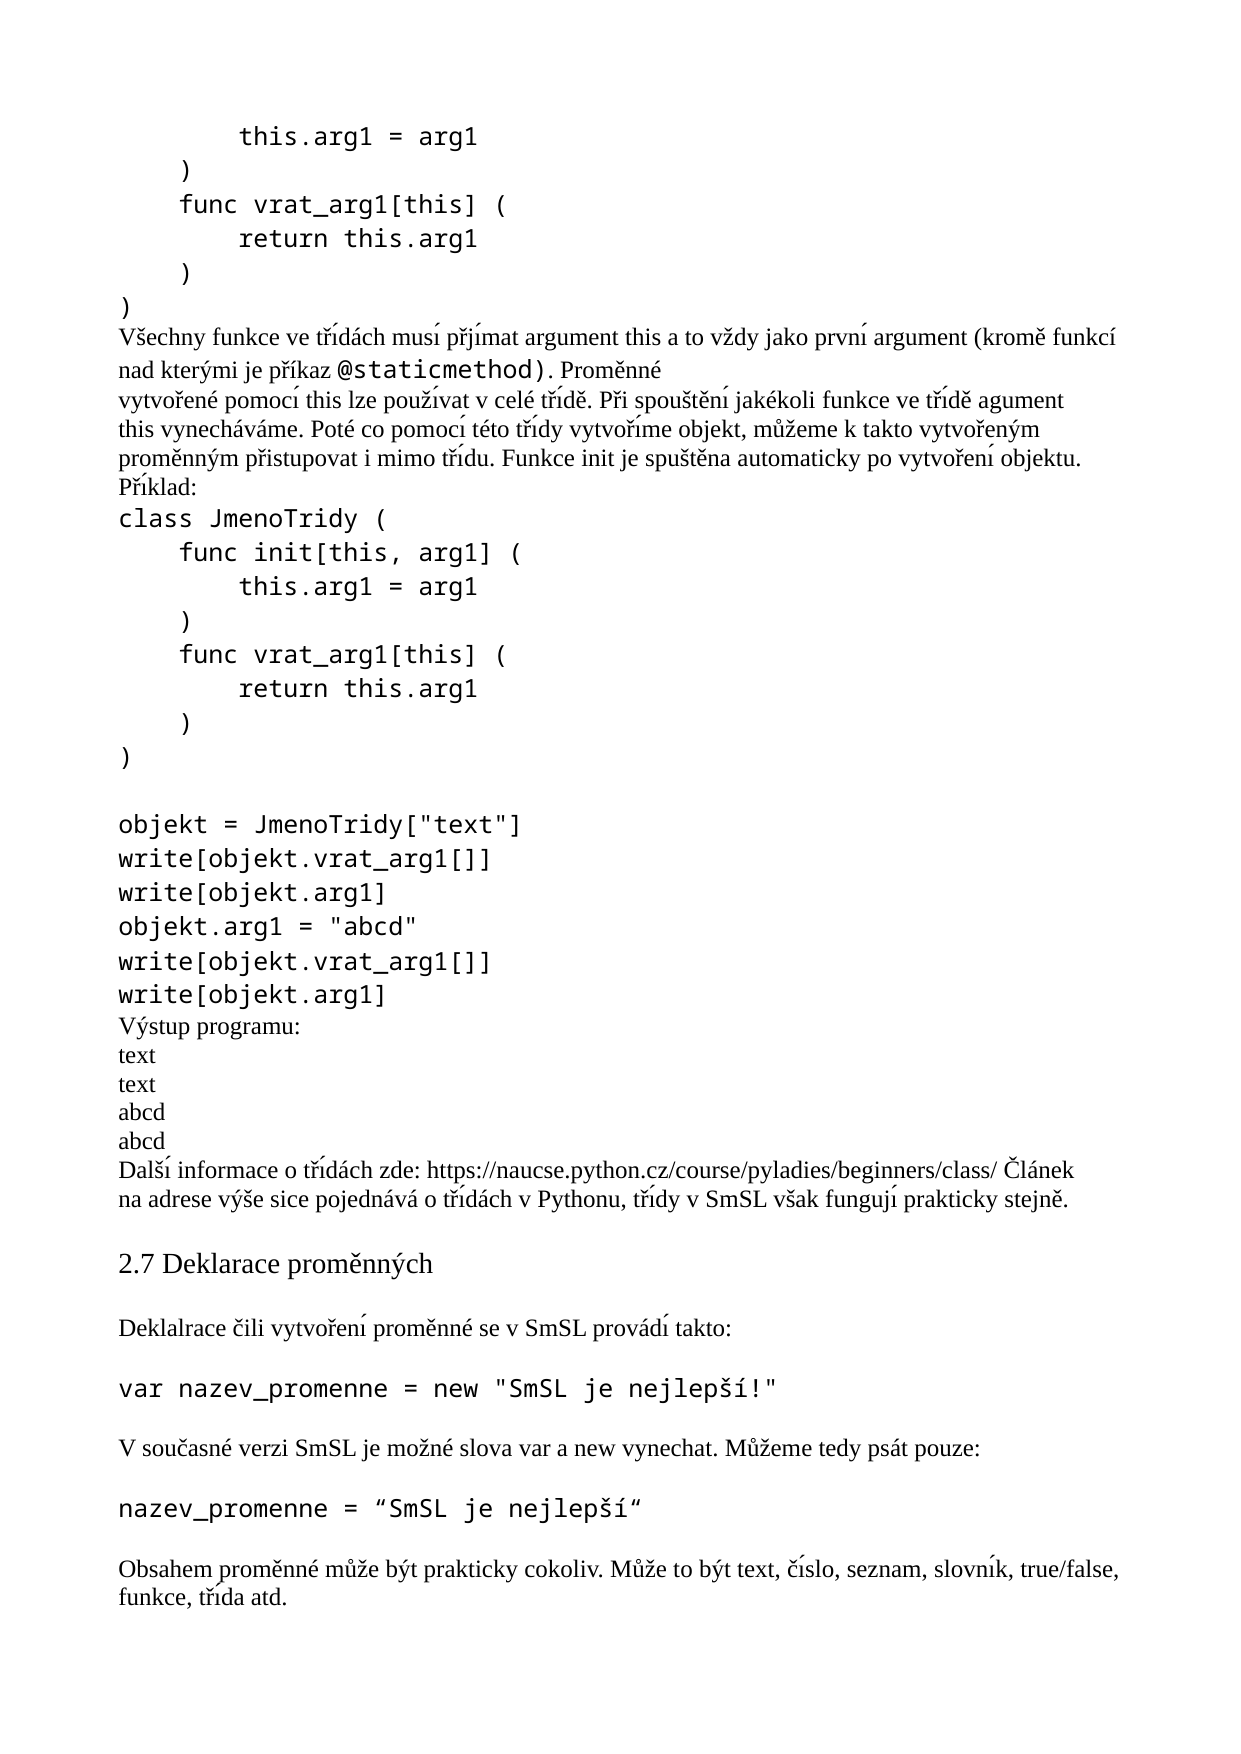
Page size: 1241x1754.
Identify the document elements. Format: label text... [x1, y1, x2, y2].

text write[objekt.vrat_arg1[]] [118, 841, 1122, 875]
text ) [118, 288, 1122, 322]
text write[objekt.arg1] [118, 977, 1122, 1011]
text vytvořené pomocı́ this lze použı́vat v celé třı́dě. Při spouštěnı́ jakékoli funkce ve třı́dě agument [118, 385, 1122, 414]
text class JmenoTridy ( [118, 500, 1122, 534]
text Obsahem proměnné může být prakticky cokoliv. Může to být text, čı́slo, seznam, slovnı́k, true/false, funkce, třı́da atd. [118, 1554, 1122, 1611]
text Dalšı́ informace o třı́dách zde: https://naucse.python.cz/course/pyladies/beginners/class/ Článek [118, 1155, 1122, 1184]
text Deklalrace čili vytvořenı́ proměnné se v SmSL provádı́ takto: [118, 1313, 1122, 1342]
text Přı́klad: [118, 472, 1122, 500]
text abcd [118, 1097, 1122, 1126]
text this.arg1 = arg1 [118, 568, 1122, 602]
text V současné verzi SmSL je možné slova var a new vynechat. Můžeme tedy psát pouze: [118, 1433, 1122, 1462]
text abcd [118, 1126, 1122, 1155]
text func vrat_arg1[this] ( [118, 186, 1122, 220]
text func vrat_arg1[this] ( [118, 637, 1122, 671]
text this vynecháváme. Poté co pomocı́ této třı́dy vytvořı́me objekt, můžeme k takto vytvořeným [118, 414, 1122, 443]
text proměnným přistupovat i mimo třı́du. Funkce init je spuštěna automaticky po vytvořenı́ objektu. [118, 443, 1122, 472]
text na adrese výše sice pojednává o třı́dách v Pythonu, třı́dy v SmSL však fungujı́ prakticky stejně. [118, 1184, 1122, 1212]
text ) [118, 152, 1122, 186]
text this.arg1 = arg1 [118, 118, 1122, 152]
text write[objekt.vrat_arg1[]] [118, 943, 1122, 977]
text nazev_promenne = “SmSL je nejlepší“ [118, 1491, 1122, 1525]
text Výstup programu: [118, 1011, 1122, 1040]
text return this.arg1 [118, 220, 1122, 254]
text objekt.arg1 = "abcd" [118, 909, 1122, 943]
text return this.arg1 [118, 671, 1122, 705]
text write[objekt.arg1] [118, 875, 1122, 909]
text ) [118, 602, 1122, 637]
text Všechny funkce ve třı́dách musı́ přjı́mat argument this a to vždy jako prvnı́ argument (kromě funkcí nad kterými je příkaz @staticmethod). Proměnné [118, 322, 1122, 385]
text text [118, 1040, 1122, 1069]
text ) [118, 705, 1122, 739]
text 2.7 Deklarace proměnných [118, 1246, 1122, 1279]
text ) [118, 254, 1122, 288]
text ) [118, 739, 1122, 773]
text func init[this, arg1] ( [118, 534, 1122, 568]
text var nazev_promenne = new "SmSL je nejlepšı́!" [118, 1371, 1122, 1405]
text text [118, 1069, 1122, 1097]
text objekt = JmenoTridy["text"] [118, 807, 1122, 841]
